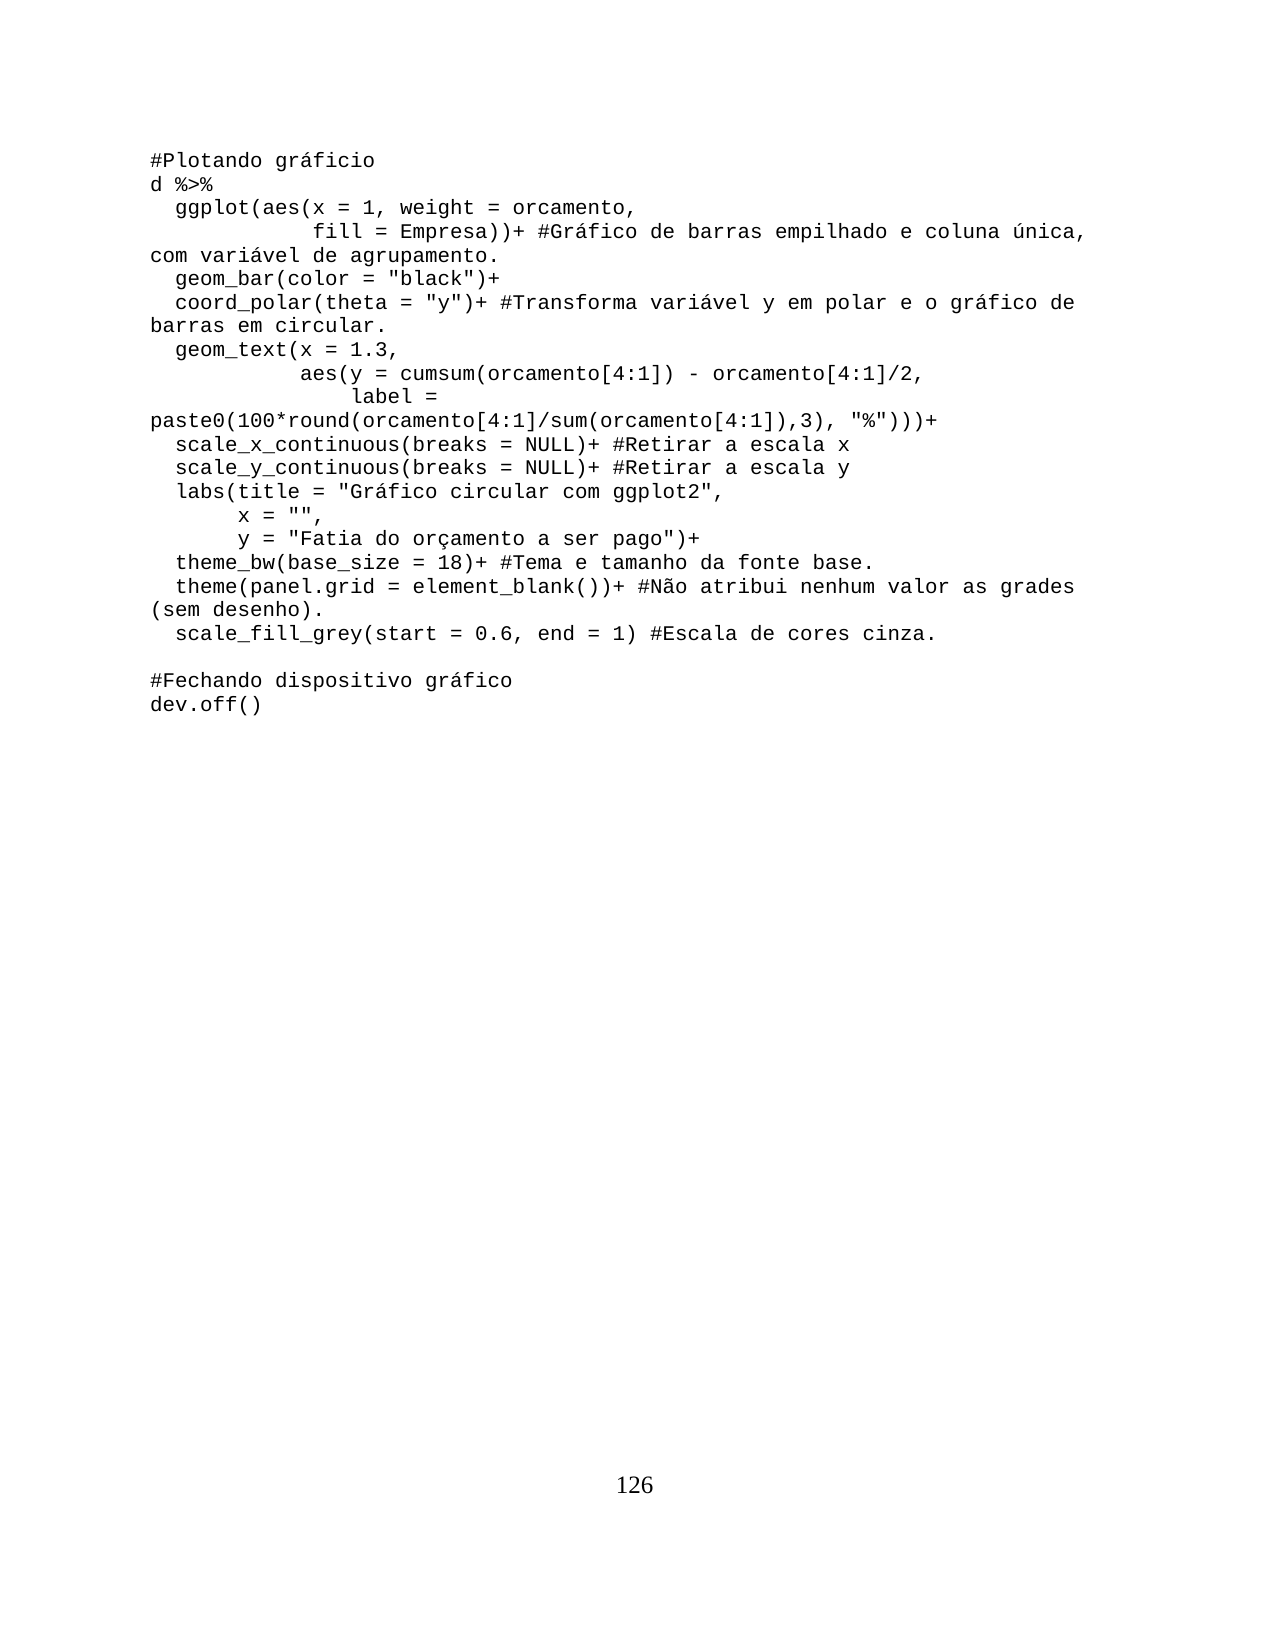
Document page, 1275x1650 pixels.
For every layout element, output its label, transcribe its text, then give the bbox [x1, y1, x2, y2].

text label = paste0(100*round(orcamento[4:1]/sum(orcamento[4:1]),3), "%")))+ [150, 386, 1125, 434]
text fill = Empresa))+ #Gráfico de barras empilhado e coluna única, com variável de agrupamento. [150, 221, 1125, 268]
text scale_x_continuous(breaks = NULL)+ #Retirar a escala x [150, 434, 1125, 457]
text geom_bar(color = "black")+ [150, 268, 1125, 292]
text scale_fill_grey(start = 0.6, end = 1) #Escala de cores cinza. [150, 623, 1125, 647]
text ggplot(aes(x = 1, weight = orcamento, [150, 197, 1125, 221]
text y = "Fatia do orçamento a ser pago")+ [150, 528, 1125, 552]
text #Fechando dispositivo gráfico [150, 670, 1125, 694]
text d %>% [150, 174, 1125, 197]
text geom_text(x = 1.3, [150, 339, 1125, 363]
text aes(y = cumsum(orcamento[4:1]) - orcamento[4:1]/2, [150, 363, 1125, 386]
text labs(title = "Gráfico circular com ggplot2", [150, 481, 1125, 505]
text x = "", [150, 505, 1125, 528]
text theme_bw(base_size = 18)+ #Tema e tamanho da fonte base. [150, 552, 1125, 576]
text theme(panel.grid = element_blank())+ #Não atribui nenhum valor as grades (sem desenho). [150, 576, 1125, 623]
text scale_y_continuous(breaks = NULL)+ #Retirar a escala y [150, 457, 1125, 481]
text coord_polar(theta = "y")+ #Transforma variável y em polar e o gráfico de barras em circular. [150, 292, 1125, 339]
text #Plotando gráficio [150, 150, 1125, 174]
text dev.off() [150, 694, 1125, 717]
